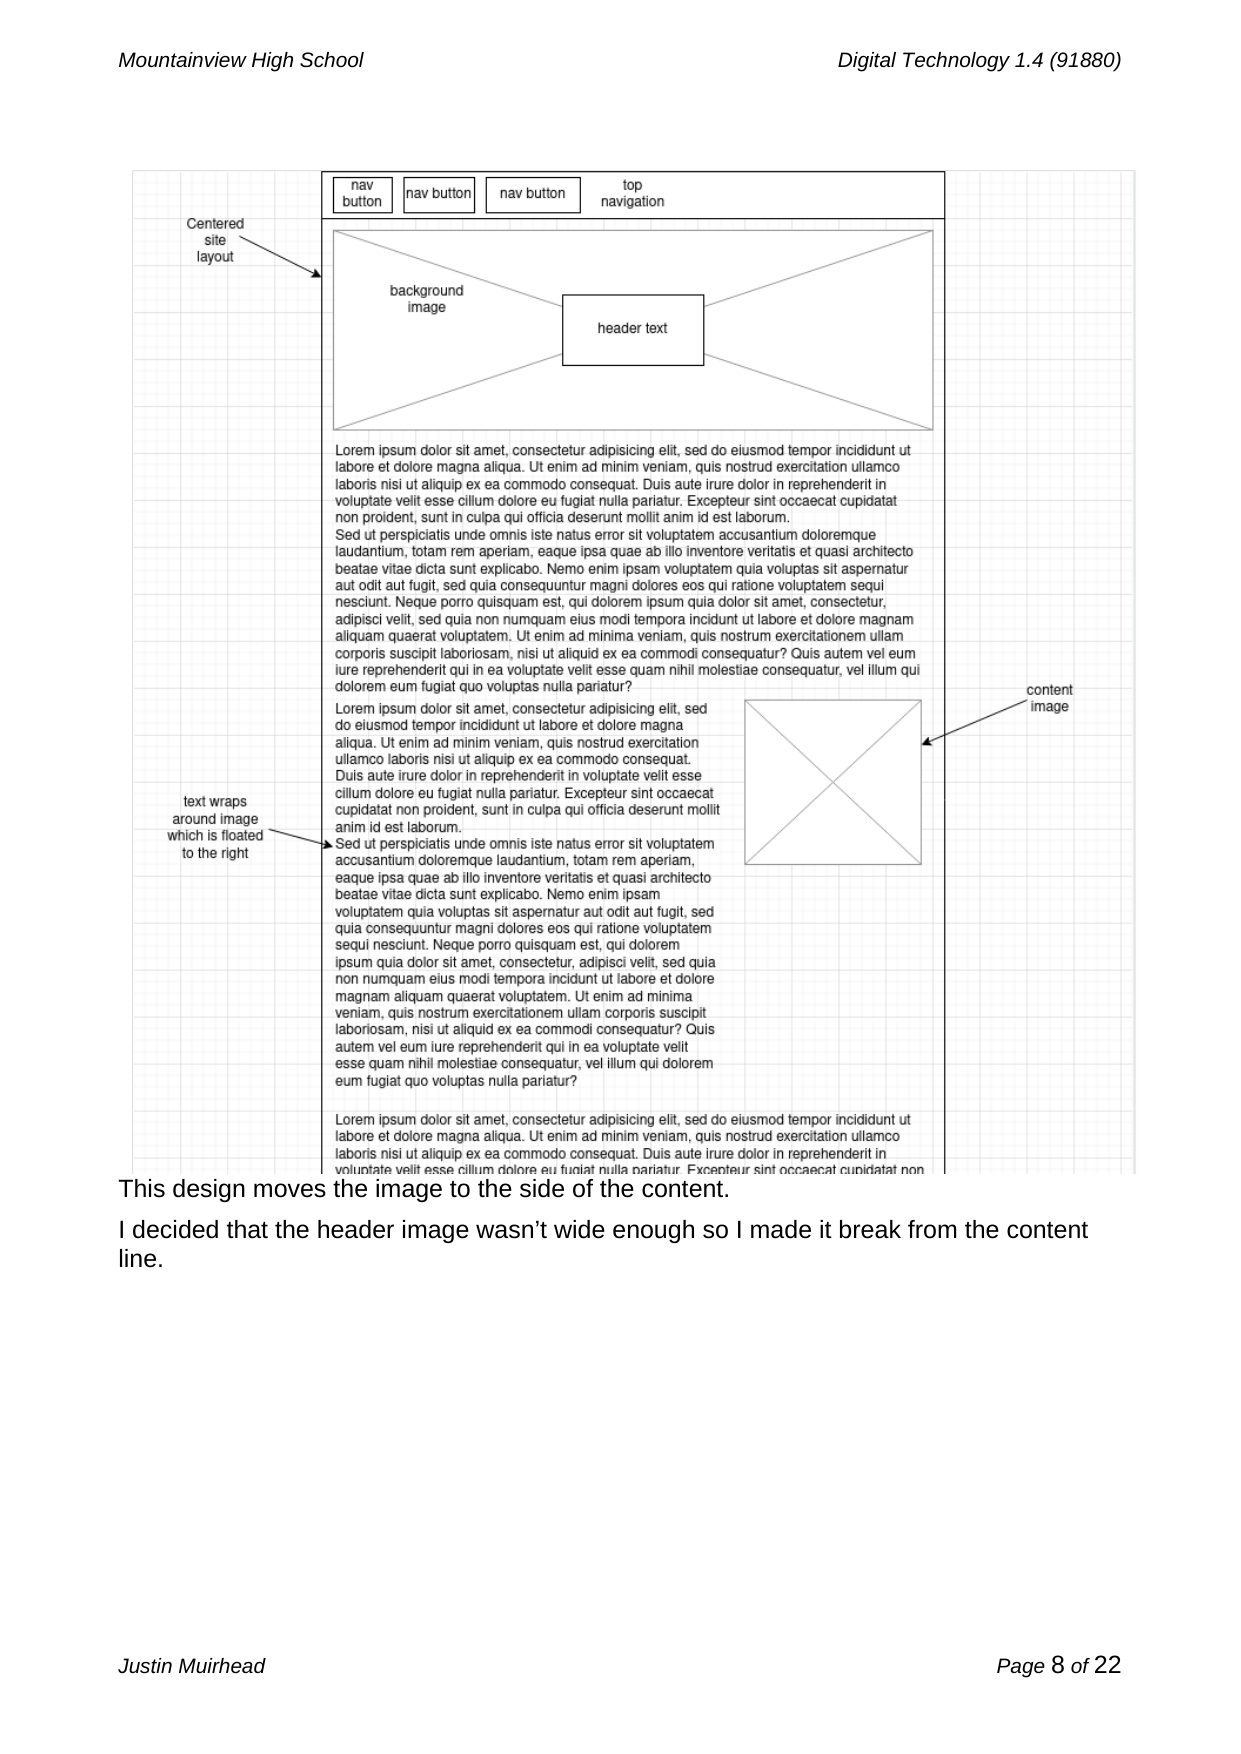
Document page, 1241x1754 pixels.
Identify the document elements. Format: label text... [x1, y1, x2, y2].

text This design moves the image to the side of the content. [118, 148, 1122, 1203]
text I decided that the header image wasn’t wide enough so I made it break from the content line. [118, 1215, 1122, 1273]
picture [132, 170, 1137, 1174]
